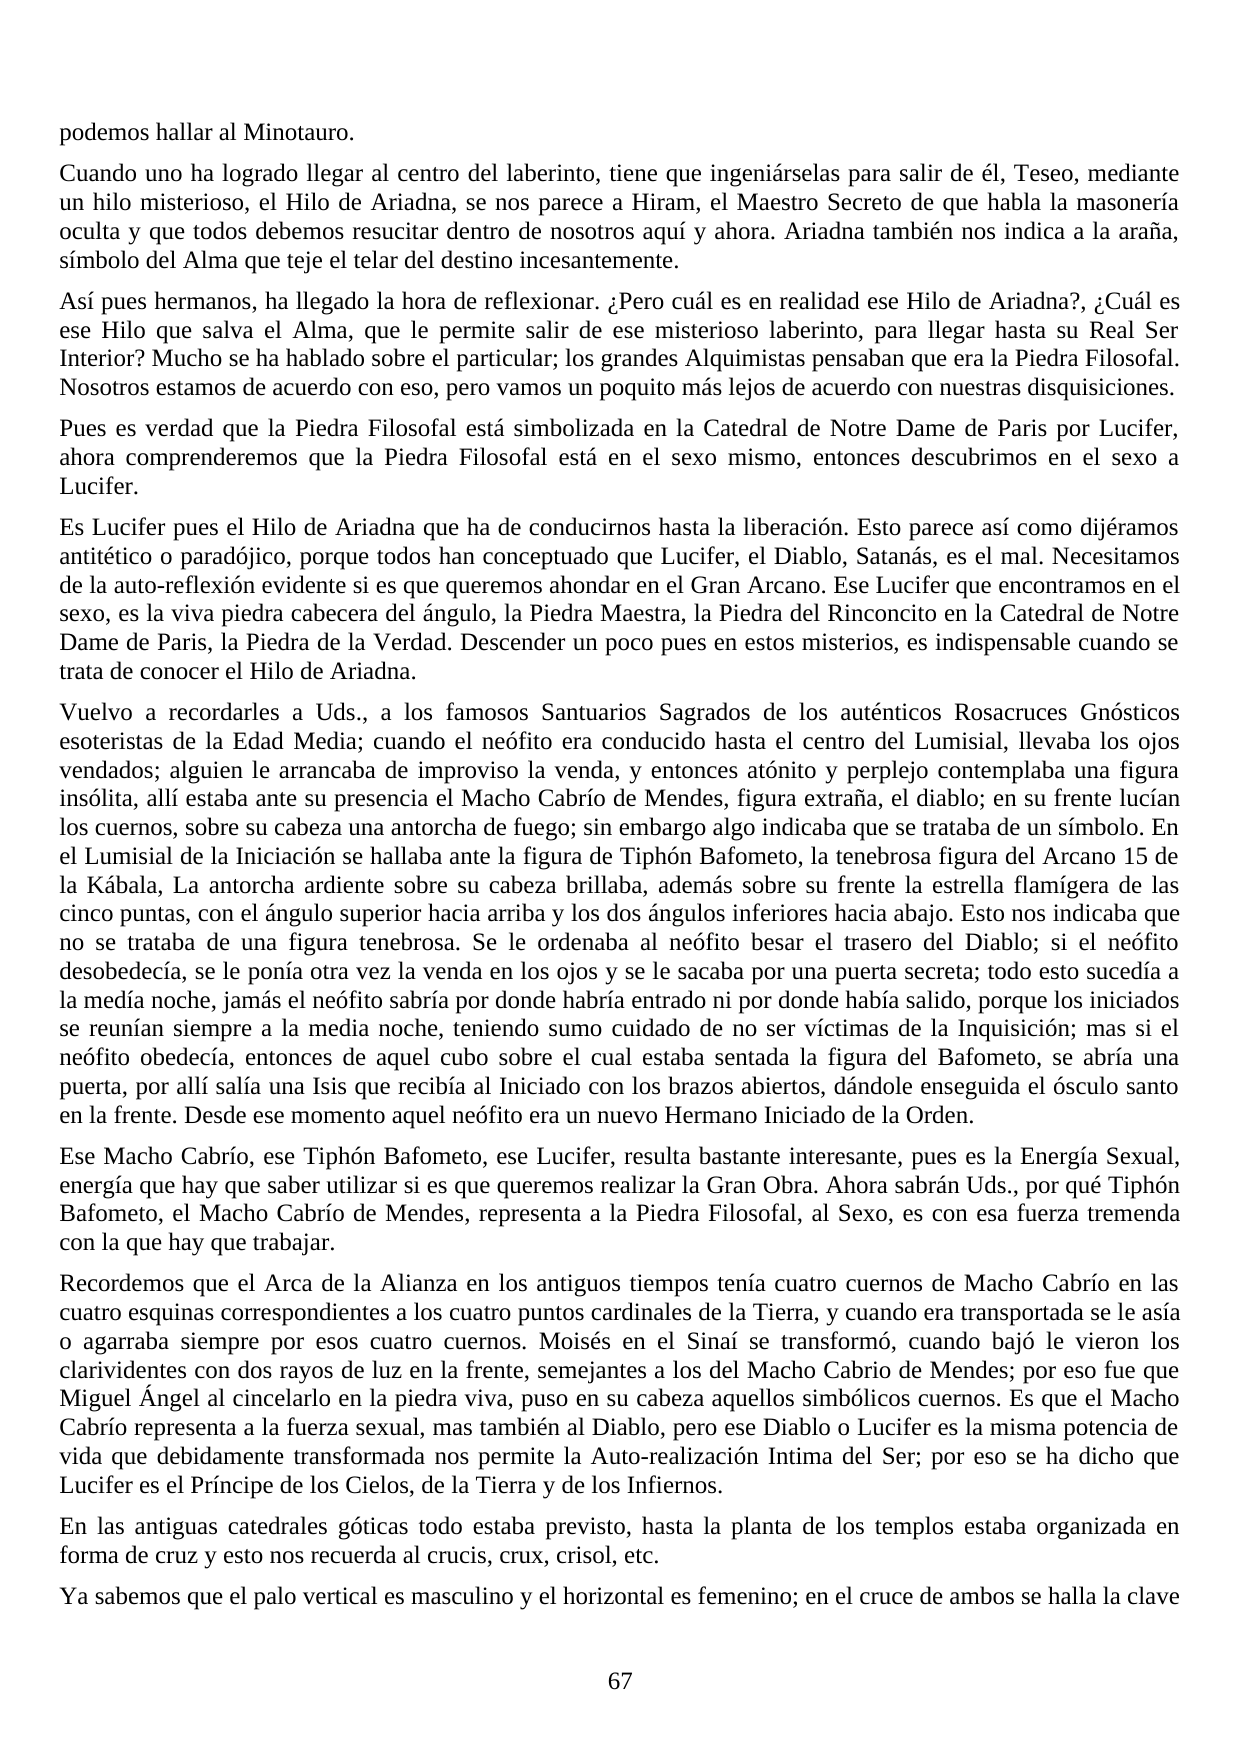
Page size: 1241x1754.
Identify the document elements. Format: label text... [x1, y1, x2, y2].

text Así pues hermanos, ha llegado la hora de reflexionar. ¿Pero cuál es en realidad ese Hilo de Ariadna?, ¿Cuál es ese Hilo que salva el Alma, que le permite salir de ese misterioso laberinto, para llegar hasta su Real Ser Interior? Mucho se ha hablado sobre el particular; los grandes Alquimistas pensaban que era la Piedra Filosofal. Nosotros estamos de acuerdo con eso, pero vamos un poquito más lejos de acuerdo con nuestras disquisiciones. [59, 286, 1181, 401]
text En las antiguas catedrales góticas todo estaba previsto, hasta la planta de los templos estaba organizada en forma de cruz y esto nos recuerda al crucis, crux, crisol, etc. [59, 1511, 1181, 1568]
text Es Lucifer pues el Hilo de Ariadna que ha de conducirnos hasta la liberación. Esto parece así como dijéramos antitético o paradójico, porque todos han conceptuado que Lucifer, el Diablo, Satanás, es el mal. Necesitamos de la auto-reflexión evidente si es que queremos ahondar en el Gran Arcano. Ese Lucifer que encontramos en el sexo, es la viva piedra cabecera del ángulo, la Piedra Maestra, la Piedra del Rinconcito en la Catedral de Notre Dame de Paris, la Piedra de la Verdad. Descender un poco pues en estos misterios, es indispensable cuando se trata de conocer el Hilo de Ariadna. [59, 512, 1181, 685]
text Ese Macho Cabrío, ese Tiphón Bafometo, ese Lucifer, resulta bastante interesante, pues es la Energía Sexual, energía que hay que saber utilizar si es que queremos realizar la Gran Obra. Ahora sabrán Uds., por qué Tiphón Bafometo, el Macho Cabrío de Mendes, representa a la Piedra Filosofal, al Sexo, es con esa fuerza tremenda con la que hay que trabajar. [59, 1141, 1181, 1256]
text Vuelvo a recordarles a Uds., a los famosos Santuarios Sagrados de los auténticos Rosacruces Gnósticos esoteristas de la Edad Media; cuando el neófito era conducido hasta el centro del Lumisial, llevaba los ojos vendados; alguien le arrancaba de improviso la venda, y entonces atónito y perplejo contemplaba una figura insólita, allí estaba ante su presencia el Macho Cabrío de Mendes, figura extraña, el diablo; en su frente lucían los cuernos, sobre su cabeza una antorcha de fuego; sin embargo algo indicaba que se trataba de un símbolo. En el Lumisial de la Iniciación se hallaba ante la figura de Tiphón Bafometo, la tenebrosa figura del Arcano 15 de la Kábala, La antorcha ardiente sobre su cabeza brillaba, además sobre su frente la estrella flamígera de las cinco puntas, con el ángulo superior hacia arriba y los dos ángulos inferiores hacia abajo. Esto nos indicaba que no se trataba de una figura tenebrosa. Se le ordenaba al neófito besar el trasero del Diablo; si el neófito desobedecía, se le ponía otra vez la venda en los ojos y se le sacaba por una puerta secreta; todo esto sucedía a la medía noche, jamás el neófito sabría por donde habría entrado ni por donde había salido, porque los iniciados se reunían siempre a la media noche, teniendo sumo cuidado de no ser víctimas de la Inquisición; mas si el neófito obedecía, entonces de aquel cubo sobre el cual estaba sentada la figura del Bafometo, se abría una puerta, por allí salía una Isis que recibía al Iniciado con los brazos abiertos, dándole enseguida el ósculo santo en la frente. Desde ese momento aquel neófito era un nuevo Hermano Iniciado de la Orden. [59, 697, 1181, 1128]
text Pues es verdad que la Piedra Filosofal está simbolizada en la Catedral de Notre Dame de Paris por Lucifer, ahora comprenderemos que la Piedra Filosofal está en el sexo mismo, entonces descubrimos en el sexo a Lucifer. [59, 413, 1181, 500]
text Cuando uno ha logrado llegar al centro del laberinto, tiene que ingeniárselas para salir de él, Teseo, mediante un hilo misterioso, el Hilo de Ariadna, se nos parece a Hiram, el Maestro Secreto de que habla la masonería oculta y que todos debemos resucitar dentro de nosotros aquí y ahora. Ariadna también nos indica a la araña, símbolo del Alma que teje el telar del destino incesantemente. [59, 158, 1181, 273]
text podemos hallar al Minotauro. [59, 117, 1181, 146]
text Recordemos que el Arca de la Alianza en los antiguos tiempos tenía cuatro cuernos de Macho Cabrío en las cuatro esquinas correspondientes a los cuatro puntos cardinales de la Tierra, y cuando era transportada se le asía o agarraba siempre por esos cuatro cuernos. Moisés en el Sinaí se transformó, cuando bajó le vieron los clarividentes con dos rayos de luz en la frente, semejantes a los del Macho Cabrio de Mendes; por eso fue que Miguel Ángel al cincelarlo en la piedra viva, puso en su cabeza aquellos simbólicos cuernos. Es que el Macho Cabrío representa a la fuerza sexual, mas también al Diablo, pero ese Diablo o Lucifer es la misma potencia de vida que debidamente transformada nos permite la Auto-realización Intima del Ser; por eso se ha dicho que Lucifer es el Príncipe de los Cielos, de la Tierra y de los Infiernos. [59, 1268, 1181, 1498]
text Ya sabemos que el palo vertical es masculino y el horizontal es femenino; en el cruce de ambos se halla la clave [59, 1581, 1181, 1610]
